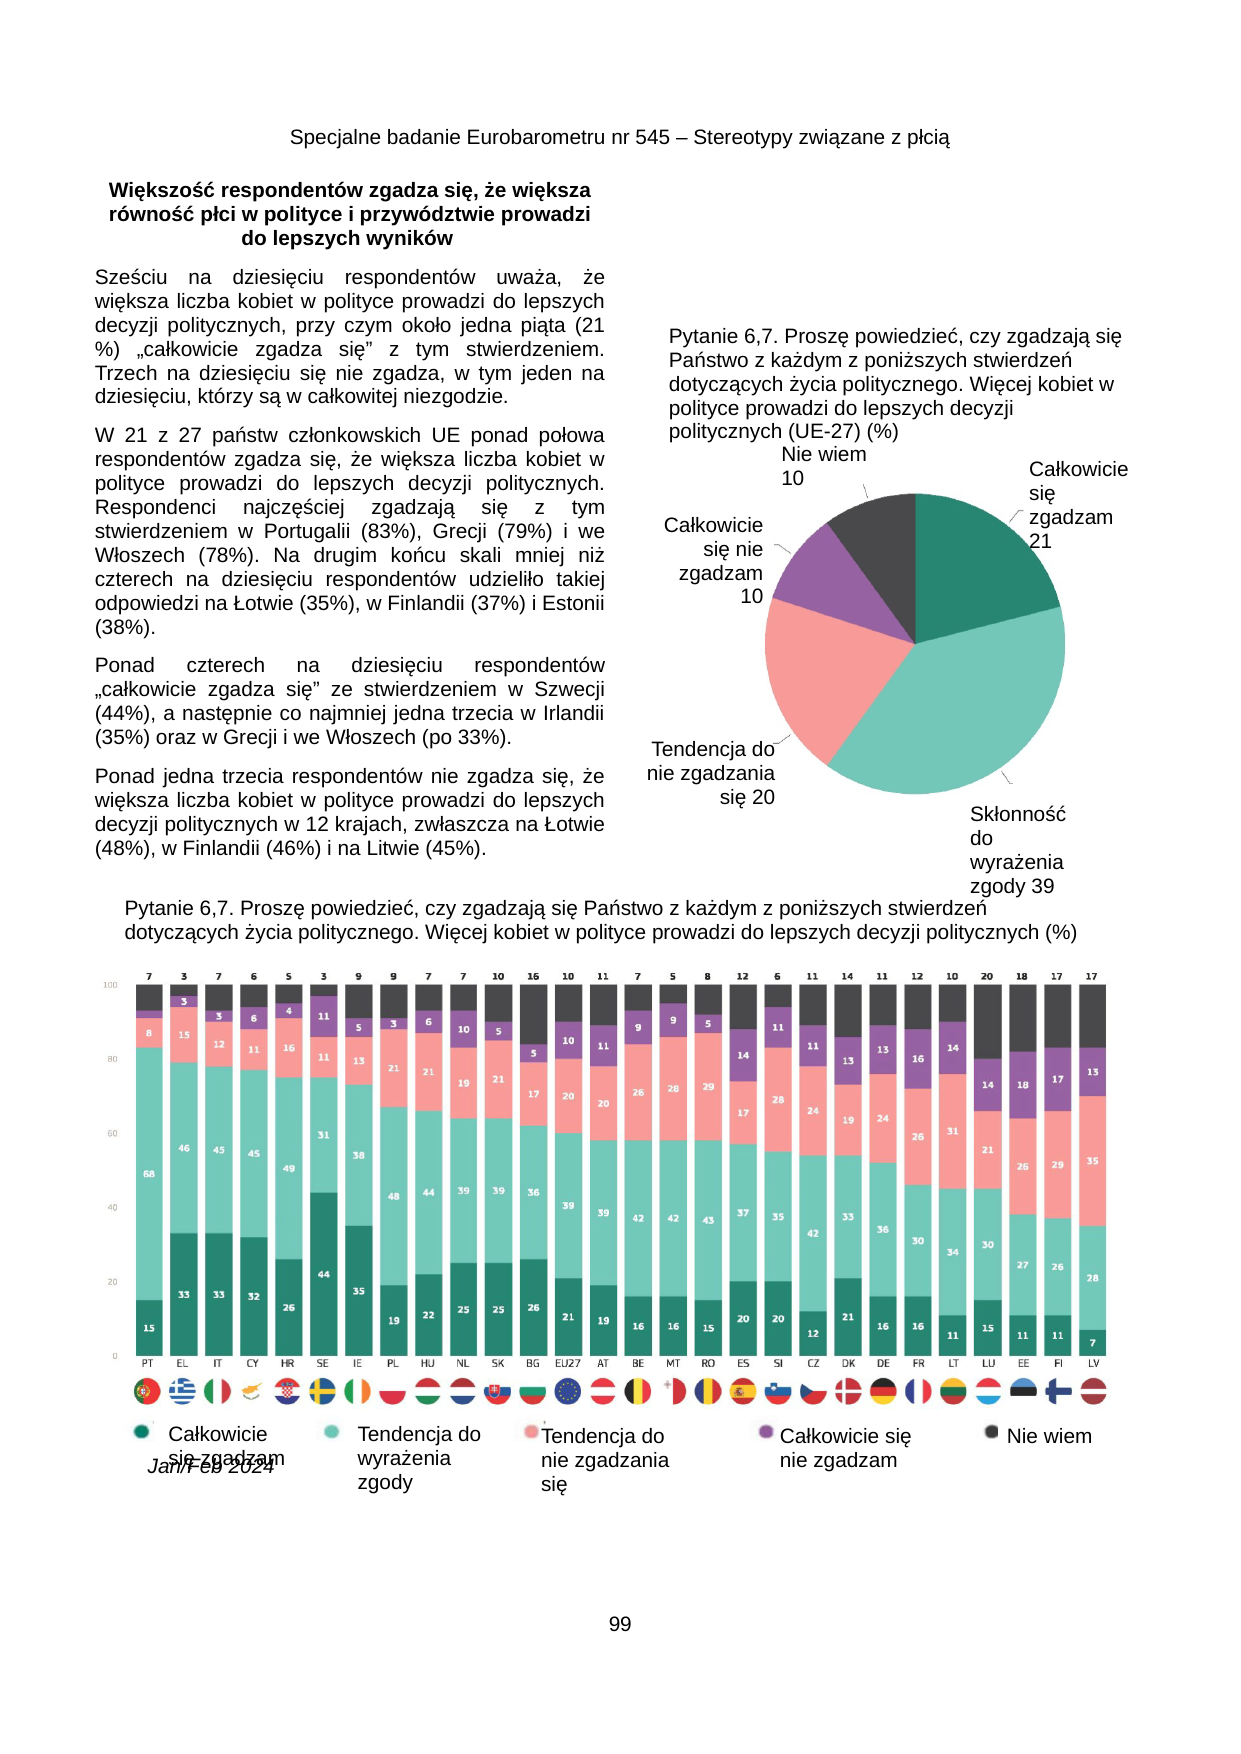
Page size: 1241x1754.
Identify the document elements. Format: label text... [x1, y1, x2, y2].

picture [766, 791, 772, 801]
text Ponad czterech na dziesięciu respondentów „całkowicie zgadza się” ze stwierdzeniem w Szwecji (44%), a następnie co najmniej jedna trzecia w Irlandii (35%) oraz w Grecji i we Włoszech (po 33%). [94, 653, 605, 749]
text Sześciu na dziesięciu respondentów uważa, że większa liczba kobiet w polityce prowadzi do lepszych decyzji politycznych, przy czym około jedna piąta (21 %) „całkowicie zgadza się” z tym stwierdzeniem. Trzech na dziesięciu się nie zgadza, w tym jeden na dziesięciu, którzy są w całkowitej niezgodzie. [94, 264, 605, 408]
picture [123, 1415, 998, 1442]
text Większość respondentów zgadza się, że większa równość płci w polityce i przywództwie prowadzi do lepszych wyników [94, 178, 605, 250]
picture [565, 1433, 570, 1442]
text W 21 z 27 państw członkowskich UE ponad połowa respondentów zgadza się, że większa liczba kobiet w polityce prowadzi do lepszych decyzji politycznych. Respondenci najczęściej zgadzają się z tym stwierdzeniem w Portugalii (83%), Grecji (79%) i we Włoszech (78%). Na drugim końcu skali mniej niż czterech na dziesięciu respondentów udzieliło takiej odpowiedzi na Łotwie (35%), w Finlandii (37%) i Estonii (38%). [94, 423, 605, 638]
picture [760, 484, 1066, 801]
picture [656, 1433, 662, 1442]
picture [94, 965, 1111, 1412]
picture [600, 1433, 605, 1442]
picture [824, 1433, 830, 1442]
text Ponad jedna trzecia respondentów nie zgadza się, że większa liczba kobiet w polityce prowadzi do lepszych decyzji politycznych w 12 krajach, zwłaszcza na Łotwie (48%), w Finlandii (46%) i na Litwie (45%). [94, 763, 605, 859]
